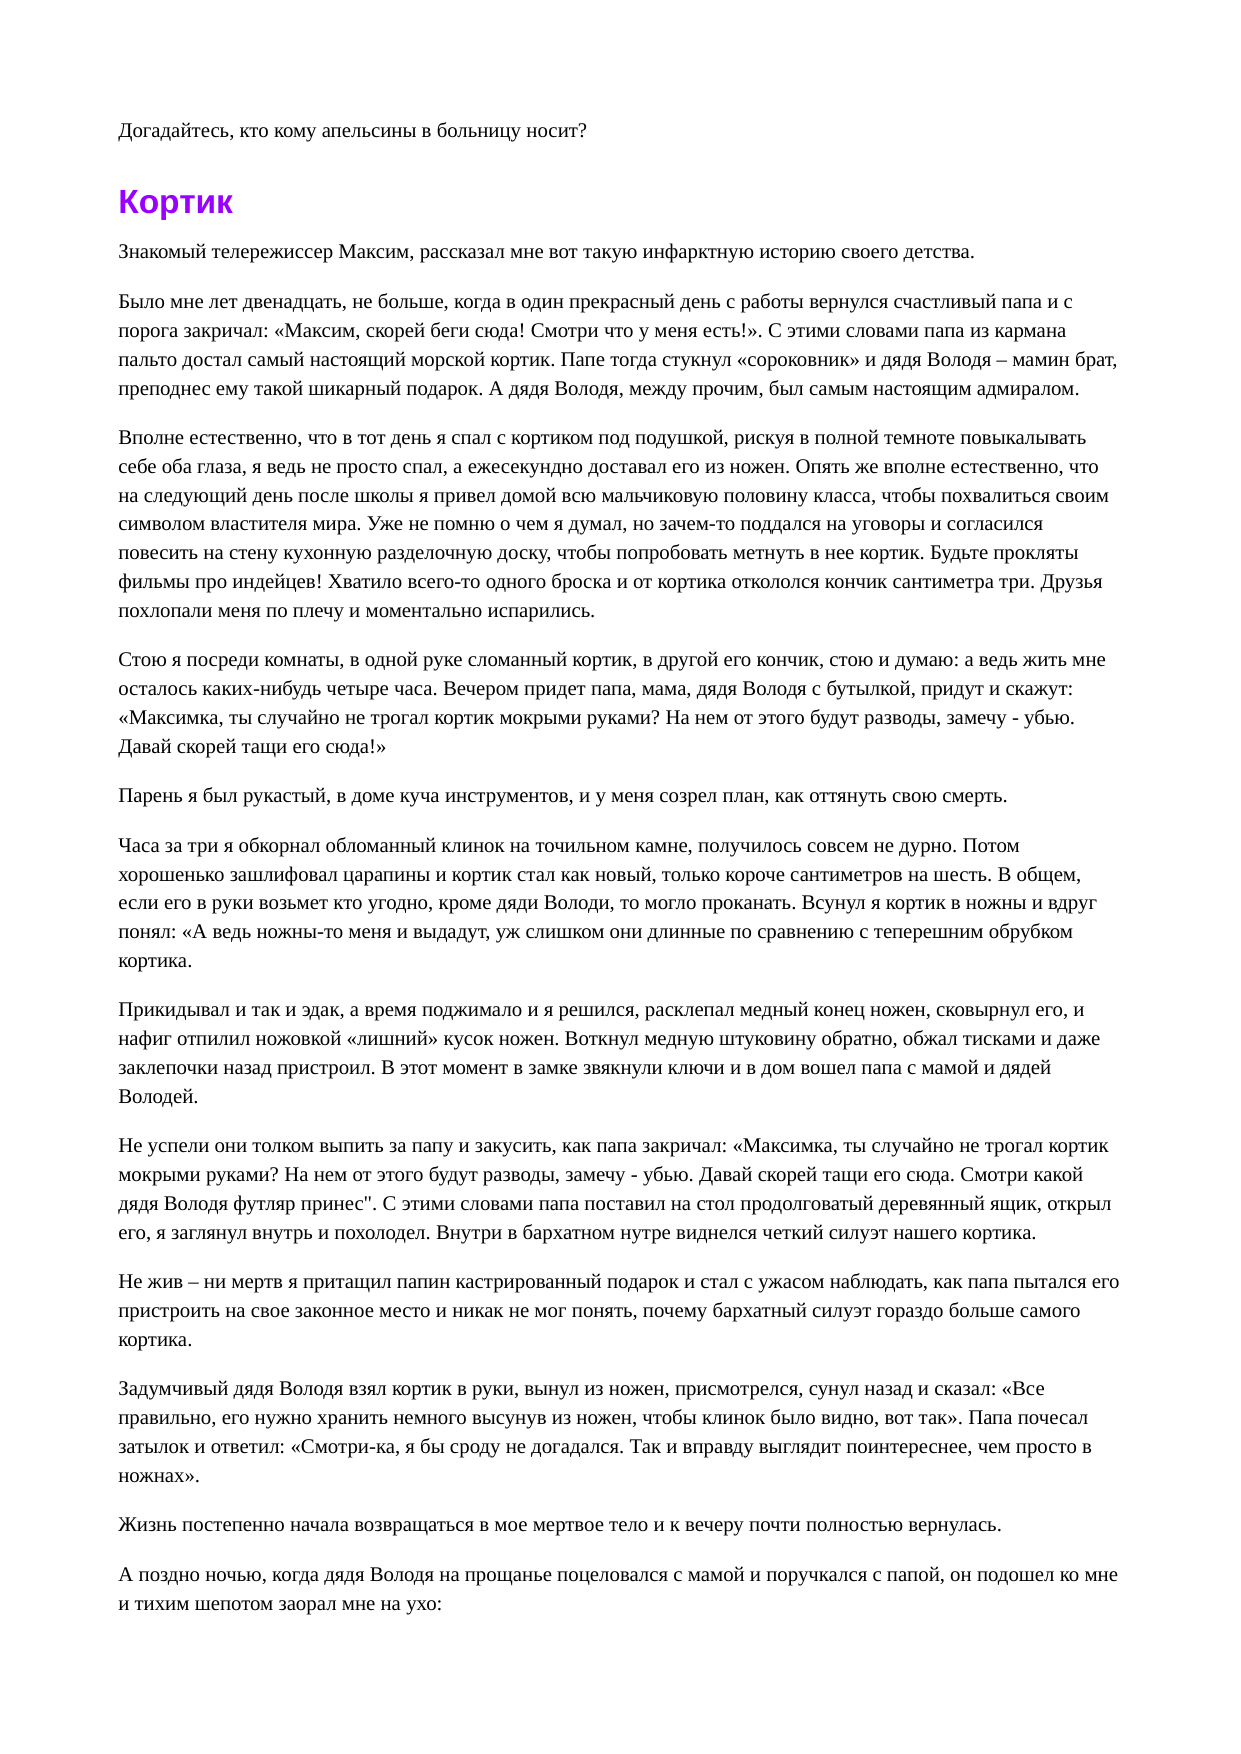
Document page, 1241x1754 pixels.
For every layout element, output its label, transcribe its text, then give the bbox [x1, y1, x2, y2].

text Стою я посреди комнаты, в одной руке сломанный кортик, в другой его кончик, стою и думаю: а ведь жить мне осталось каких-нибудь четыре часа. Вечером придет папа, мама, дядя Володя с бутылкой, придут и скажут: «Максимка, ты случайно не трогал кортик мокрыми руками? На нем от этого будут разводы, замечу - убью. Давай скорей тащи его сюда!» [118, 647, 1122, 758]
subtitle Кортик [118, 182, 1122, 221]
text Задумчивый дядя Володя взял кортик в руки, вынул из ножен, присмотрелся, сунул назад и сказал: «Все правильно, его нужно хранить немного высунув из ножен, чтобы клинок было видно, вот так». Папа почесал затылок и ответил: «Смотри-ка, я бы сроду не догадался. Так и вправду выглядит поинтереснее, чем просто в ножнах». [118, 1376, 1122, 1487]
text Знакомый телережиссер Максим, рассказал мне вот такую инфарктную историю своего детства. [118, 239, 1122, 263]
text Не жив – ни мертв я притащил папин кастрированный подарок и стал с ужасом наблюдать, как папа пытался его пристроить на свое законное место и никак не мог понять, почему бархатный силуэт гораздо больше самого кортика. [118, 1269, 1122, 1351]
text Не успели они толком выпить за папу и закусить, как папа закричал: «Максимка, ты случайно не трогал кортик мокрыми руками? На нем от этого будут разводы, замечу - убью. Давай скорей тащи его сюда. Смотри какой дядя Володя футляр принес". С этими словами папа поставил на стол продолговатый деревянный ящик, открыл его, я заглянул внутрь и похолодел. Внутри в бархатном нутре виднелся четкий силуэт нашего кортика. [118, 1133, 1122, 1244]
text Парень я был рукастый, в доме куча инструментов, и у меня созрел план, как оттянуть свою смерть. [118, 783, 1122, 807]
text Жизнь постепенно начала возвращаться в мое мертвое тело и к вечеру почти полностью вернулась. [118, 1512, 1122, 1536]
text Часа за три я обкорнал обломанный клинок на точильном камне, получилось совсем не дурно. Потом хорошенько зашлифовал царапины и кортик стал как новый, только короче сантиметров на шесть. В общем, если его в руки возьмет кто угодно, кроме дяди Володи, то могло проканать. Всунул я кортик в ножны и вдруг понял: «А ведь ножны-то меня и выдадут, уж слишком они длинные по сравнению с теперешним обрубком кортика. [118, 833, 1122, 972]
text Вполне естественно, что в тот день я спал с кортиком под подушкой, рискуя в полной темноте повыкалывать себе оба глаза, я ведь не просто спал, а ежесекундно доставал его из ножен. Опять же вполне естественно, что на следующий день после школы я привел домой всю мальчиковую половину класса, чтобы похвалиться своим символом властителя мира. Уже не помню о чем я думал, но зачем-то поддался на уговоры и согласился повесить на стену кухонную разделочную доску, чтобы попробовать метнуть в нее кортик. Будьте прокляты фильмы про индейцев! Хватило всего-то одного броска и от кортика откололся кончик сантиметра три. Друзья похлопали меня по плечу и моментально испарились. [118, 425, 1122, 622]
text Было мне лет двенадцать, не больше, когда в один прекрасный день с работы вернулся счастливый папа и с порога закричал: «Максим, скорей беги сюда! Смотри что у меня есть!». С этими словами папа из кармана пальто достал самый настоящий морской кортик. Папе тогда стукнул «сороковник» и дядя Володя – мамин брат, преподнес ему такой шикарный подарок. А дядя Володя, между прочим, был самым настоящим адмиралом. [118, 289, 1122, 399]
text А поздно ночью, когда дядя Володя на прощанье поцеловался с мамой и поручкался с папой, он подошел ко мне и тихим шепотом заорал мне на ухо: [118, 1562, 1122, 1614]
text Прикидывал и так и эдак, а время поджимало и я решился, расклепал медный конец ножен, сковырнул его, и нафиг отпилил ножовкой «лишний» кусок ножен. Воткнул медную штуковину обратно, обжал тисками и даже заклепочки назад пристроил. В этот момент в замке звякнули ключи и в дом вошел папа с мамой и дядей Володей. [118, 997, 1122, 1108]
text Догадайтесь, кто кому апельсины в больницу носит? [118, 118, 1122, 142]
